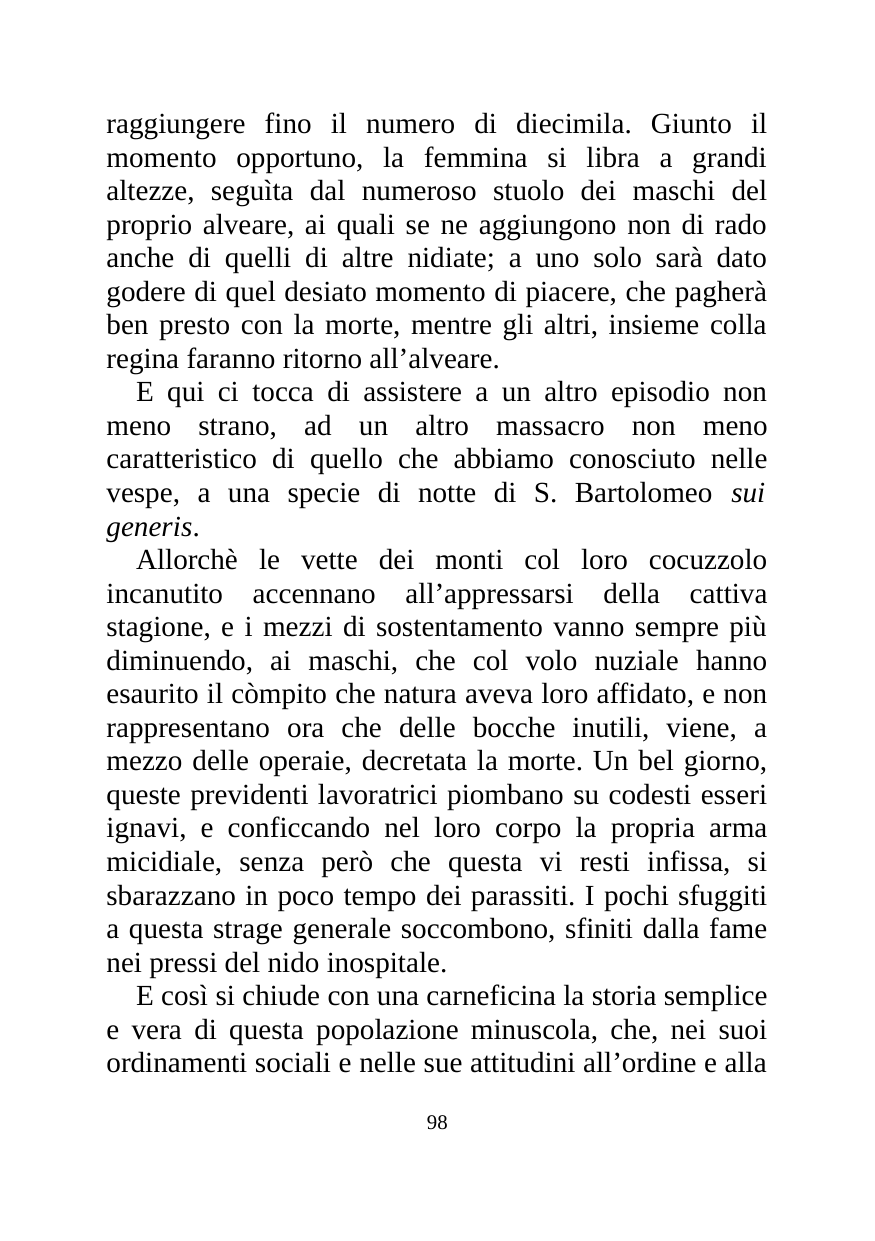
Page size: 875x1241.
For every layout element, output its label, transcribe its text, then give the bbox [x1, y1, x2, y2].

text E qui ci tocca di assistere a un altro episodio non meno strano, ad un altro massacro non meno caratteristico di quello che abbiamo conosciuto nelle vespe, a una specie di notte di S. Bartolomeo sui generis. [106, 374, 768, 542]
text E così si chiude con una carneficina la storia semplice e vera di questa popolazione minuscola, che, nei suoi ordinamenti sociali e nelle sue attitudini all’ordine e alla [106, 978, 768, 1079]
text Allorchè le vette dei monti col loro cocuzzolo incanutito accennano all’appressarsi della cattiva stagione, e i mezzi di sostentamento vanno sempre più diminuendo, ai maschi, che col volo nuziale hanno esaurito il còmpito che natura aveva loro affidato, e non rappresentano ora che delle bocche inutili, viene, a mezzo delle operaie, decretata la morte. Un bel giorno, queste previdenti lavoratrici piombano su codesti esseri ignavi, e conficcando nel loro corpo la propria arma micidiale, senza però che questa vi resti infissa, si sbarazzano in poco tempo dei parassiti. I pochi sfuggiti a questa strage generale soccombono, sfiniti dalla fame nei pressi del nido inospitale. [106, 542, 768, 978]
text raggiungere fino il numero di diecimila. Giunto il momento opportuno, la femmina si libra a grandi altezze, seguìta dal numeroso stuolo dei maschi del proprio alveare, ai quali se ne aggiungono non di rado anche di quelli di altre nidiate; a uno solo sarà dato godere di quel desiato momento di piacere, che pagherà ben presto con la morte, mentre gli altri, insieme colla regina faranno ritorno all’alveare. [106, 106, 768, 374]
